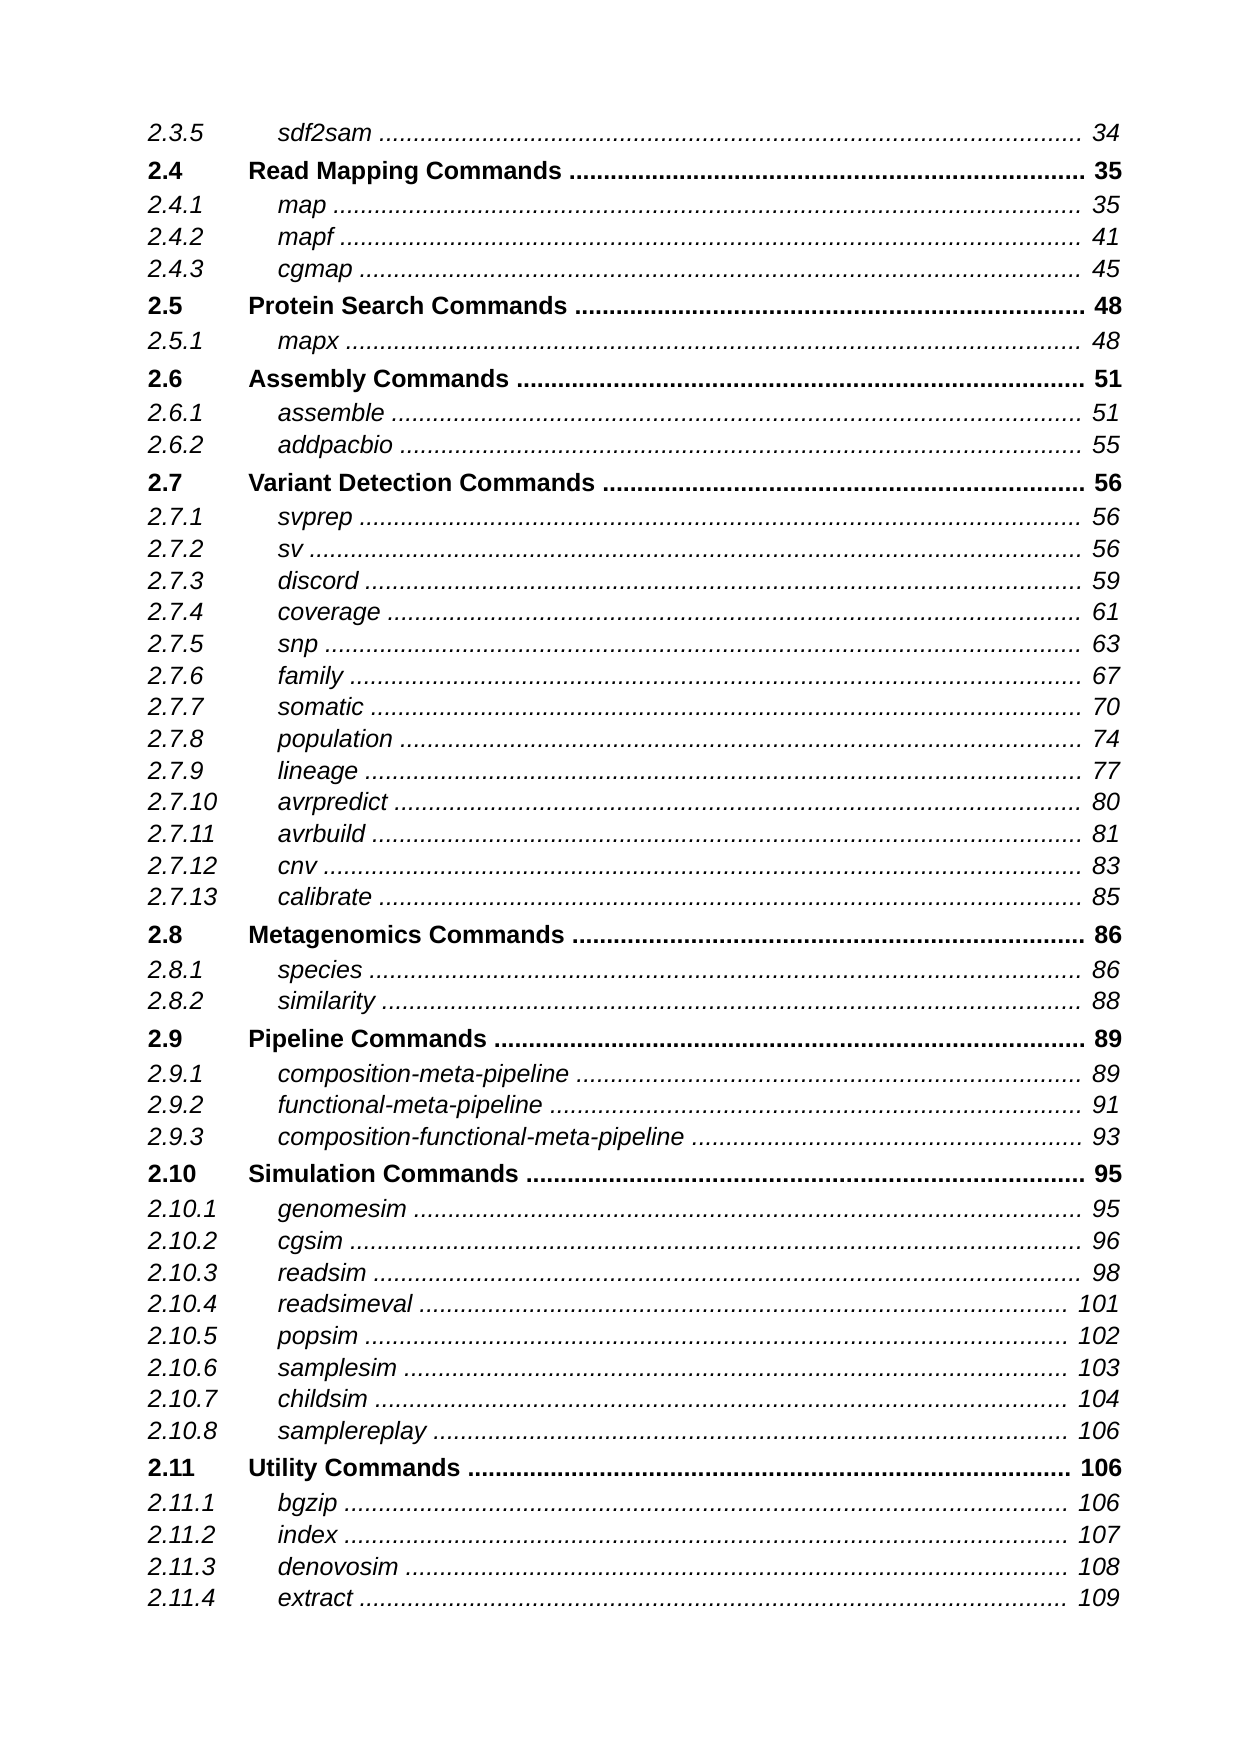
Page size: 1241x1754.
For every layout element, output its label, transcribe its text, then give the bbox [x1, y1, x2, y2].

text 2.10.1 genomesim 95 [148, 1194, 1122, 1223]
text 2.9.1 composition-meta-pipeline 89 [148, 1058, 1122, 1087]
text 2.7 Variant Detection Commands 56 [148, 468, 1122, 496]
text 2.7.2 sv 56 [148, 534, 1122, 563]
text 2.7.11 avrbuild 81 [148, 819, 1122, 848]
text 2.7.6 family 67 [148, 661, 1122, 689]
text 2.10.8 samplereplay 106 [148, 1416, 1122, 1444]
text 2.8.2 similarity 88 [148, 986, 1122, 1015]
text 2.7.4 coverage 61 [148, 597, 1122, 626]
text 2.4.2 mapf 41 [148, 222, 1122, 251]
text 2.7.12 cnv 83 [148, 851, 1122, 879]
text 2.8 Metagenomics Commands 86 [148, 920, 1122, 949]
text 2.5 Protein Search Commands 48 [148, 291, 1122, 320]
text 2.9 Pipeline Commands 89 [148, 1024, 1122, 1053]
text 2.11.1 bgzip 106 [148, 1488, 1122, 1517]
text 2.6.1 assemble 51 [148, 398, 1122, 427]
text 2.9.3 composition-functional-meta-pipeline 93 [148, 1122, 1122, 1151]
text 2.9.2 functional-meta-pipeline 91 [148, 1090, 1122, 1119]
text 2.4.1 map 35 [148, 190, 1122, 219]
text 2.10.3 readsim 98 [148, 1257, 1122, 1286]
text 2.10.5 popsim 102 [148, 1321, 1122, 1349]
text 2.7.10 avrpredict 80 [148, 787, 1122, 816]
text 2.7.3 discord 59 [148, 566, 1122, 594]
text 2.11.4 extract 109 [148, 1583, 1122, 1612]
text 2.5.1 mapx 48 [148, 326, 1122, 355]
text 2.7.13 calibrate 85 [148, 882, 1122, 911]
text 2.11.3 denovosim 108 [148, 1551, 1122, 1580]
text 2.4.3 cgmap 45 [148, 254, 1122, 282]
text 2.10 Simulation Commands 95 [148, 1159, 1122, 1188]
text 2.7.7 somatic 70 [148, 692, 1122, 721]
text 2.10.6 samplesim 103 [148, 1352, 1122, 1381]
text 2.4 Read Mapping Commands 35 [148, 156, 1122, 184]
text 2.7.9 lineage 77 [148, 756, 1122, 784]
text 2.10.7 childsim 104 [148, 1384, 1122, 1413]
text 2.11 Utility Commands 106 [148, 1453, 1122, 1482]
text 2.10.2 cgsim 96 [148, 1226, 1122, 1254]
text 2.7.1 svprep 56 [148, 502, 1122, 531]
text 2.3.5 sdf2sam 34 [148, 118, 1122, 147]
text 2.6 Assembly Commands 51 [148, 364, 1122, 392]
text 2.8.1 species 86 [148, 954, 1122, 983]
text 2.11.2 index 107 [148, 1520, 1122, 1548]
text 2.6.2 addpacbio 55 [148, 430, 1122, 459]
text 2.7.5 snp 63 [148, 629, 1122, 658]
text 2.10.4 readsimeval 101 [148, 1289, 1122, 1318]
text 2.7.8 population 74 [148, 724, 1122, 753]
